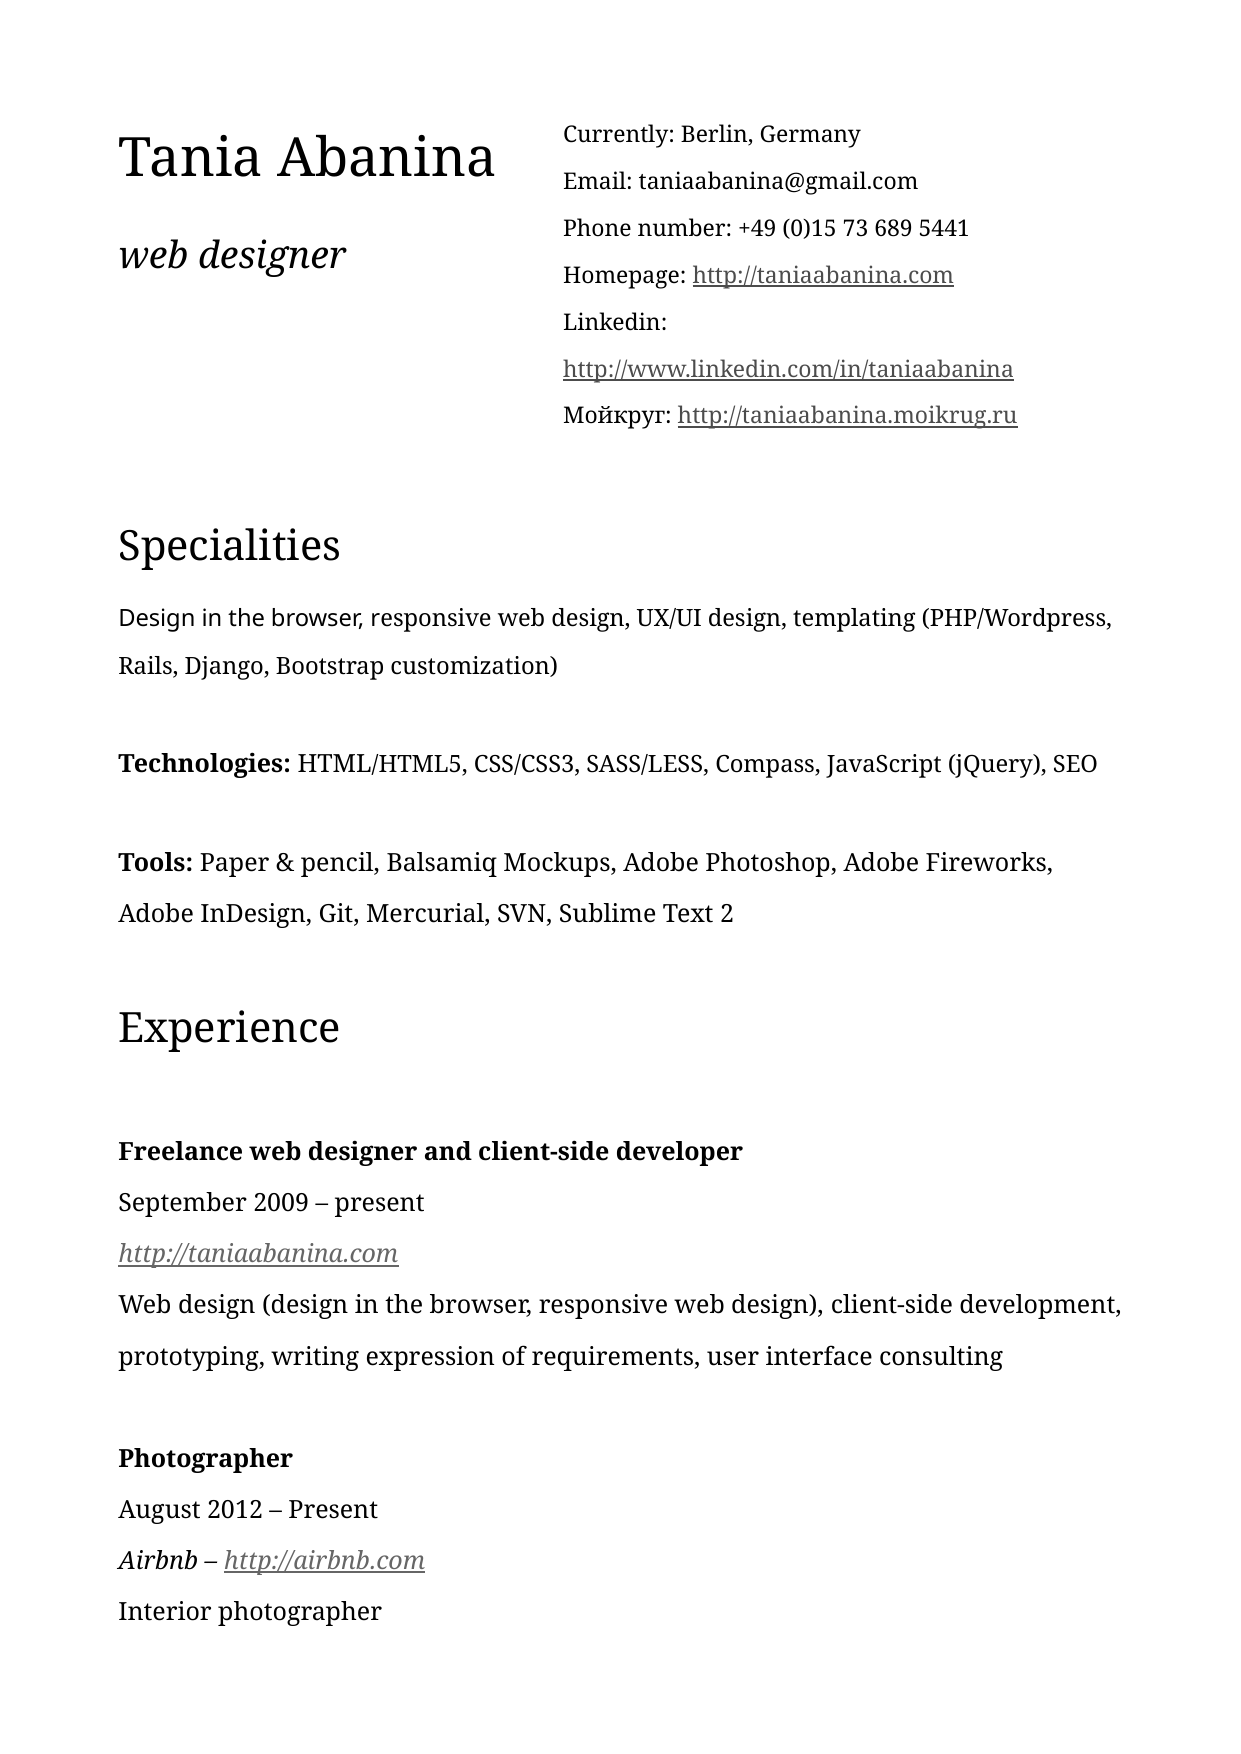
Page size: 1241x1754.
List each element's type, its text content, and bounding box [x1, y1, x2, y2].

text Freelance web designer and client-side developer [118, 1134, 1122, 1168]
table_header Tania Abanina web designer [118, 118, 563, 431]
text Photographer [118, 1440, 1122, 1474]
text Web design (design in the browser, responsive web design), client-side development, prototyping, writing expression of requirements, user interface consulting [118, 1287, 1122, 1372]
table_header Currently: Berlin, Germany Email: taniaabanina@gmail.com Phone number: +49 (0)15 73 689 5441 Homepage: http://taniaabanina.com Linkedin: http://www.linkedin.com/in/taniaabanina Мойкруг: http://taniaabanina.moikrug.ru [563, 118, 1122, 431]
text Specialities [118, 516, 1122, 572]
text http://taniaabanina.com [118, 1236, 1122, 1270]
text Technologies: HTML/HTML5, CSS/CSS3, SASS/LESS, Compass, JavaScript (jQuery), SEO [118, 746, 1122, 779]
text August 2012 – Present [118, 1491, 1122, 1525]
text Design in the browser, responsive web design, UX/UI design, templating (PHP/Wordpress, Rails, Django, Bootstrap customization) [118, 601, 1122, 681]
text Airbnb – http://airbnb.com [118, 1542, 1122, 1576]
text Tools: Paper & pencil, Balsamiq Mockups, Adobe Photoshop, Adobe Fireworks, Adobe InDesign, Git, Mercurial, SVN, Sublime Text 2 [118, 845, 1122, 930]
text Experience [118, 998, 1122, 1055]
text Interior photographer [118, 1593, 1122, 1627]
text September 2009 – present [118, 1185, 1122, 1219]
